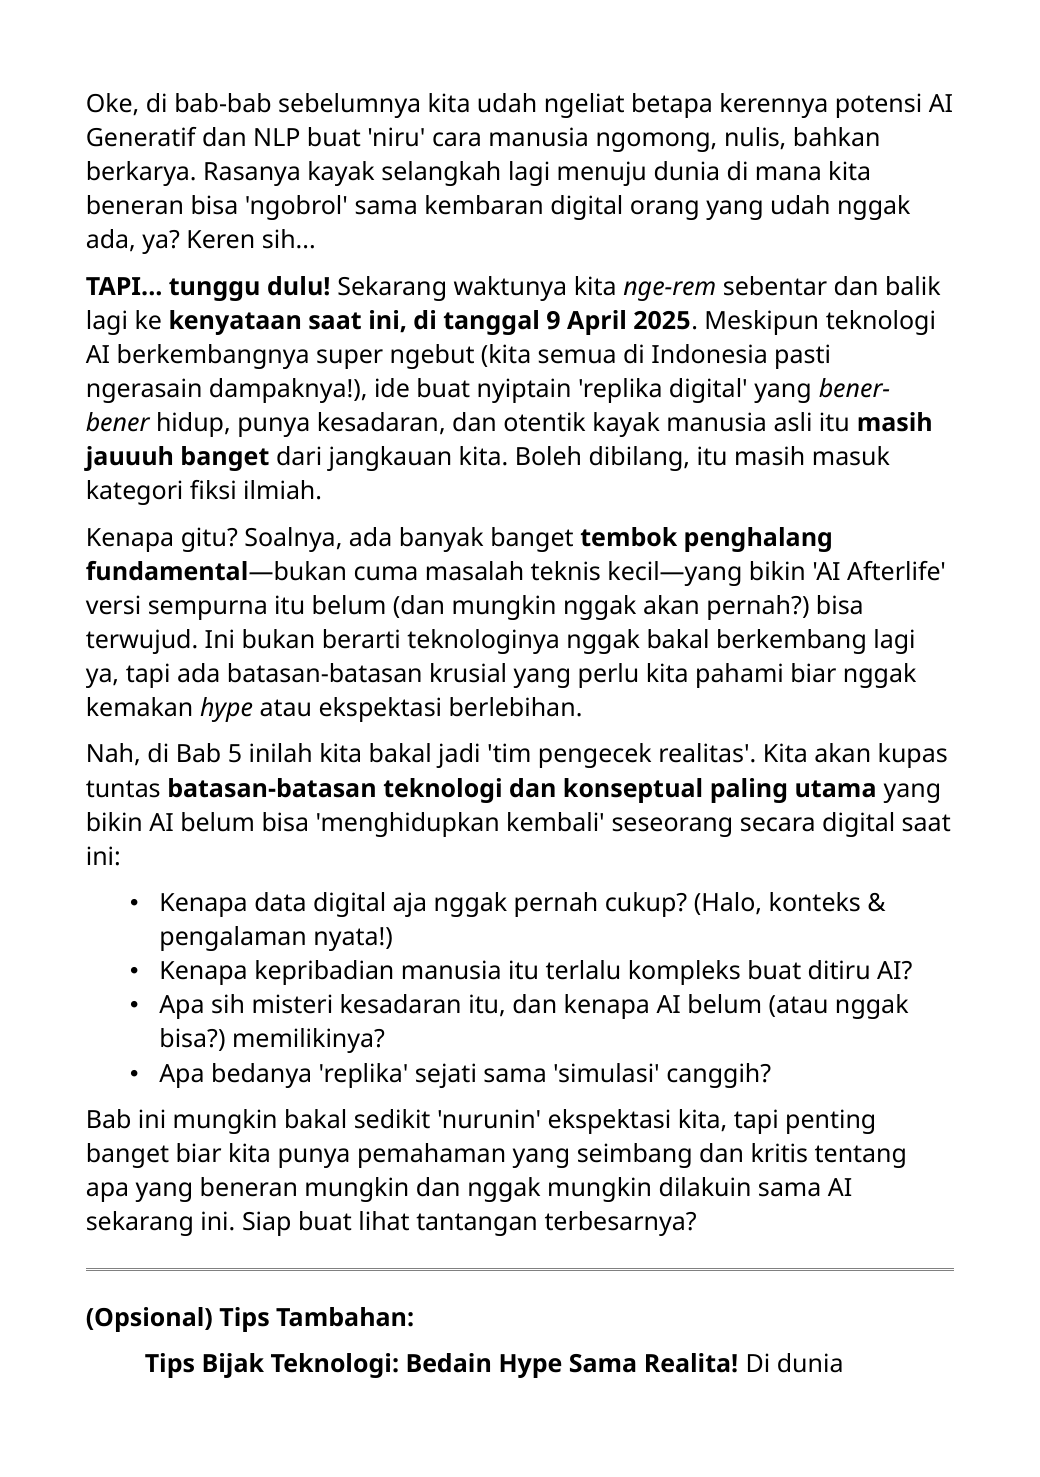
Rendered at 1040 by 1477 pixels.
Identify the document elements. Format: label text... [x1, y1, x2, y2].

list Apa sih misteri kesadaran itu, dan kenapa AI belum (atau nggak bisa?) memilikinya? [130, 987, 954, 1055]
text Kenapa gitu? Soalnya, ada banyak banget tembok penghalang fundamental—bukan cuma masalah teknis kecil—yang bikin 'AI Afterlife' versi sempurna itu belum (dan mungkin nggak akan pernah?) bisa terwujud. Ini bukan berarti teknologinya nggak bakal berkembang lagi ya, tapi ada batasan-batasan krusial yang perlu kita pahami biar nggak kemakan hype atau ekspektasi berlebihan. [86, 519, 954, 724]
list Apa bedanya 'replika' sejati sama 'simulasi' canggih? [130, 1055, 954, 1089]
text (Opsional) Tips Tambahan: [86, 1299, 954, 1333]
text Nah, di Bab 5 inilah kita bakal jadi 'tim pengecek realitas'. Kita akan kupas tuntas batasan-batasan teknologi dan konseptual paling utama yang bikin AI belum bisa 'menghidupkan kembali' seseorang secara digital saat ini: [86, 736, 954, 872]
list Kenapa kepribadian manusia itu terlalu kompleks buat ditiru AI? [130, 953, 954, 987]
list Kenapa data digital aja nggak pernah cukup? (Halo, konteks & pengalaman nyata!) [130, 885, 954, 953]
text Oke, di bab-bab sebelumnya kita udah ngeliat betapa kerennya potensi AI Generatif dan NLP buat 'niru' cara manusia ngomong, nulis, bahkan berkarya. Rasanya kayak selangkah lagi menuju dunia di mana kita beneran bisa 'ngobrol' sama kembaran digital orang yang udah nggak ada, ya? Keren sih... [86, 86, 954, 256]
text Bab ini mungkin bakal sedikit 'nurunin' ekspektasi kita, tapi penting banget biar kita punya pemahaman yang seimbang dan kritis tentang apa yang beneran mungkin dan nggak mungkin dilakuin sama AI sekarang ini. Siap buat lihat tantangan terbesarnya? [86, 1102, 954, 1238]
text TAPI... tunggu dulu! Sekarang waktunya kita nge-rem sebentar dan balik lagi ke kenyataan saat ini, di tanggal 9 April 2025. Meskipun teknologi AI berkembangnya super ngebut (kita semua di Indonesia pasti ngerasain dampaknya!), ide buat nyiptain 'replika digital' yang bener-bener hidup, punya kesadaran, dan otentik kayak manusia asli itu masih jauuuh banget dari jangkauan kita. Boleh dibilang, itu masih masuk kategori fiksi ilmiah. [86, 268, 954, 507]
text Tips Bijak Teknologi: Bedain Hype Sama Realita! Di dunia [144, 1346, 895, 1380]
